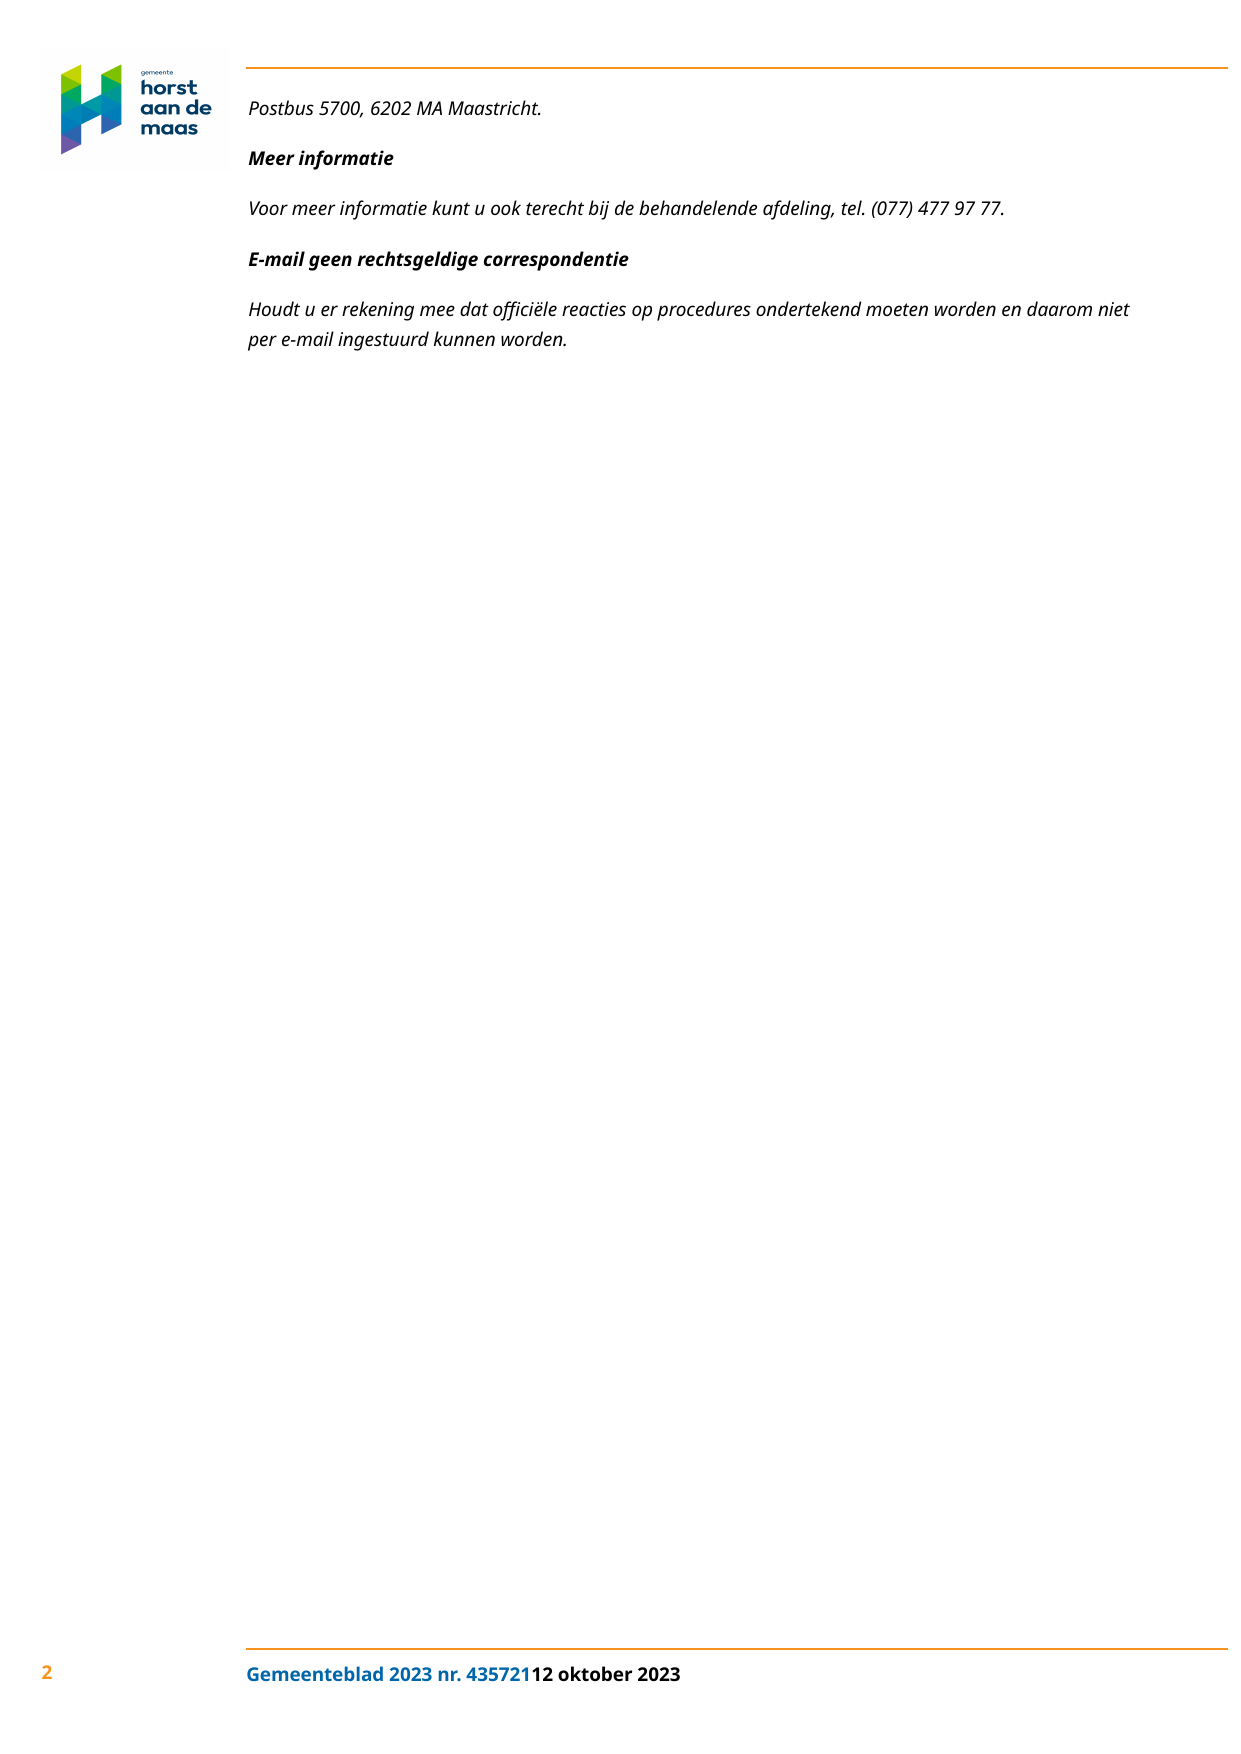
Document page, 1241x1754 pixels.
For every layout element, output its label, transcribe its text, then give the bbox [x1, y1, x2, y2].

text Voor meer informatie kunt u ook terecht bij de behandelende afdeling, tel. (077) 477 97 77. [248, 196, 1152, 221]
text Houdt u er rekening mee dat officiële reacties op procedures ondertekend moeten worden en daarom niet per e-mail ingestuurd kunnen worden. [248, 296, 1152, 352]
text Meer informatie [248, 145, 1152, 171]
text Postbus 5700, 6202 MA Maastricht. [248, 95, 1152, 121]
picture [41, 47, 231, 172]
text E-mail geen rechtsgeldige correspondentie [248, 246, 1152, 272]
